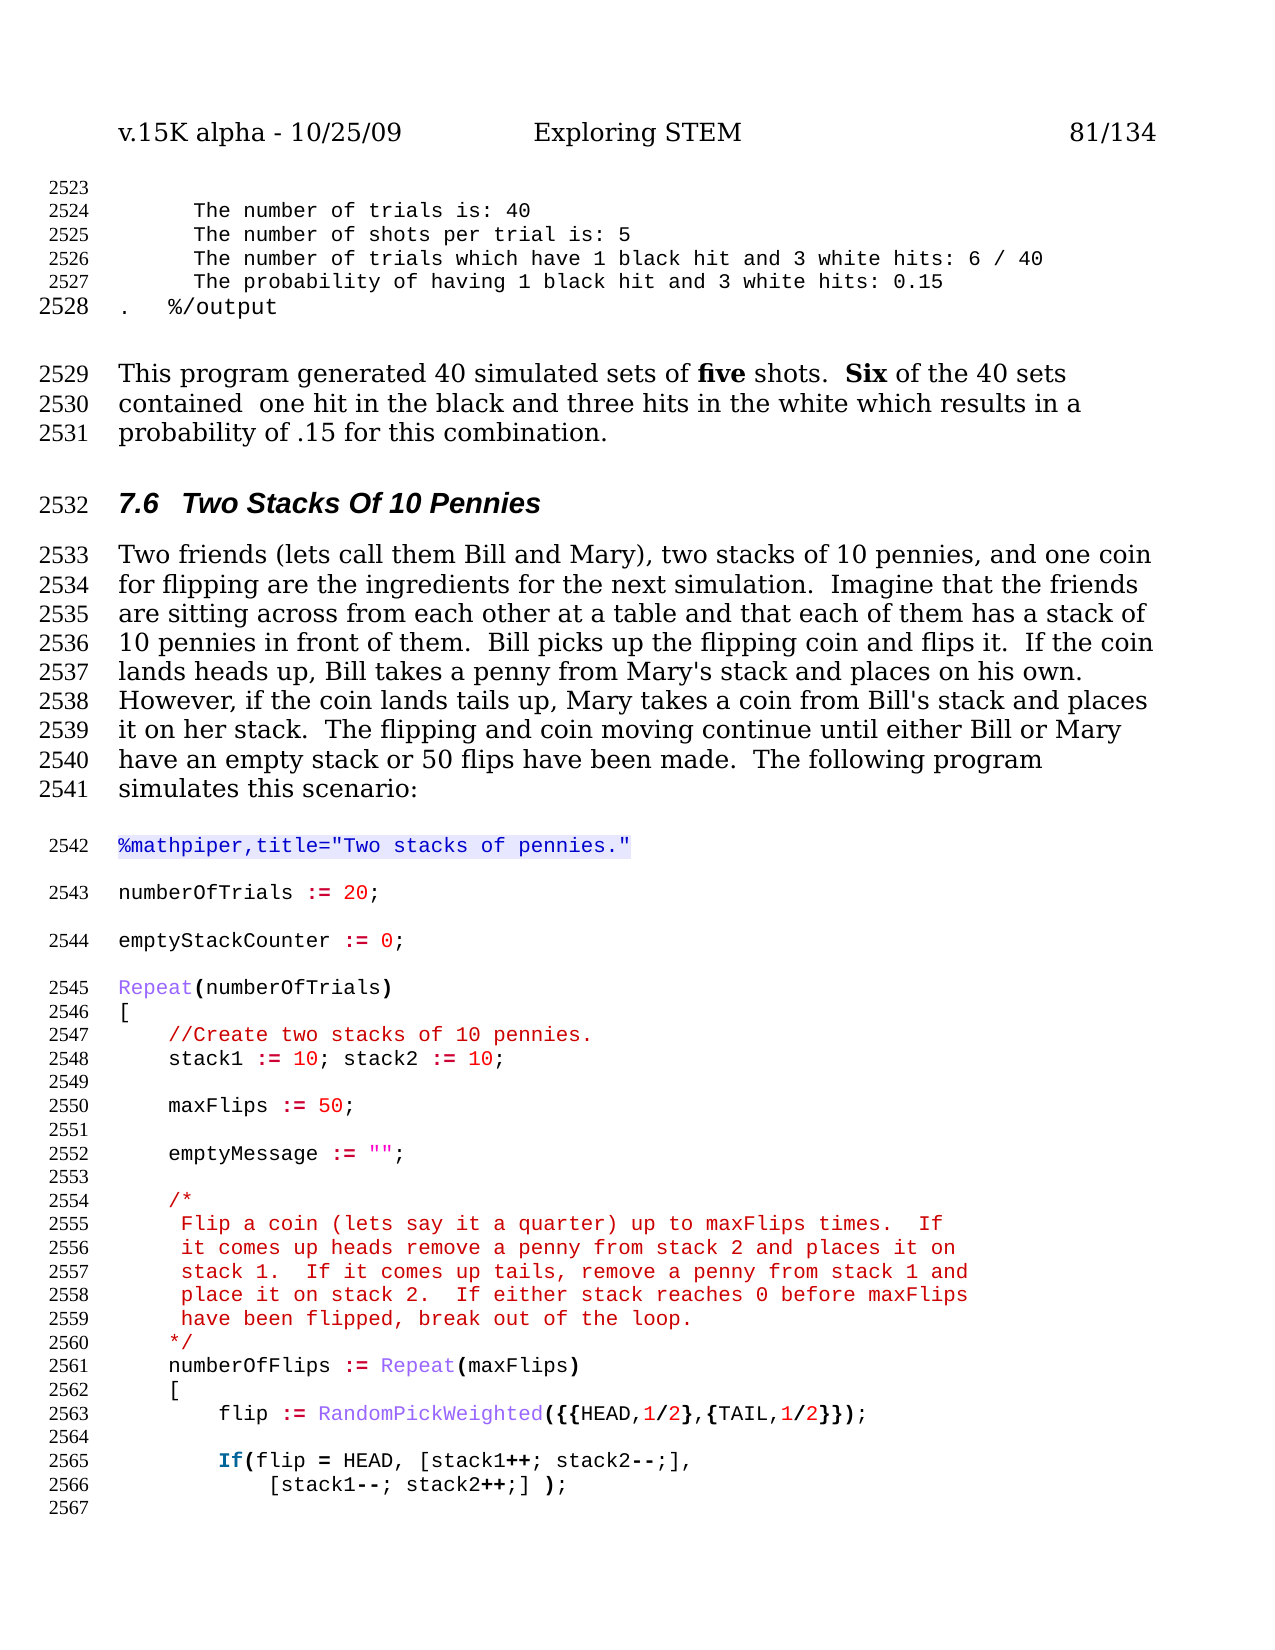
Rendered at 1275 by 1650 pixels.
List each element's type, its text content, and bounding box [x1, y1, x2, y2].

text */ [118, 1332, 1157, 1355]
text it comes up heads remove a penny from stack 2 and places it on [118, 1237, 1157, 1261]
text emptyMessage := ""; [118, 1142, 1157, 1166]
text Repeat(numberOfTrials) [118, 977, 1157, 1001]
text [ [118, 1379, 1157, 1403]
text The probability of having 1 black hit and 3 white hits: 0.15 [118, 271, 1157, 295]
text %mathpiper,title="Two stacks of pennies." [118, 835, 1157, 859]
text numberOfTrials := 20; [118, 882, 1157, 906]
text numberOfFlips := Repeat(maxFlips) [118, 1355, 1157, 1379]
text emptyStackCounter := 0; [118, 930, 1157, 953]
text The number of shots per trial is: 5 [118, 224, 1157, 248]
text Flip a coin (lets say it a quarter) up to maxFlips times. If [118, 1213, 1157, 1237]
text stack 1. If it comes up tails, remove a penny from stack 1 and [118, 1261, 1157, 1284]
subtitle Two Stacks Of 10 Pennies [118, 486, 1157, 520]
text If(flip = HEAD, [stack1++; stack2--;], [118, 1450, 1157, 1473]
text [stack1--; stack2++;] ); [118, 1473, 1157, 1497]
text /* [118, 1190, 1157, 1213]
text stack1 := 10; stack2 := 10; [118, 1048, 1157, 1072]
text //Create two stacks of 10 pennies. [118, 1024, 1157, 1048]
text place it on stack 2. If either stack reaches 0 before maxFlips [118, 1284, 1157, 1308]
text The number of trials is: 40 [118, 200, 1157, 224]
text have been flipped, break out of the loop. [118, 1308, 1157, 1332]
text [ [118, 1001, 1157, 1024]
text Two friends (lets call them Bill and Mary), two stacks of 10 pennies, and one coin for flipping are the ingredients for the next simulation. Imagine that the friends are sitting across from each other at a table and that each of them has a stack of 10 pennies in front of them. Bill picks up the flipping coin and flips it. If the coin lands heads up, Bill takes a penny from Mary's stack and places on his own. However, if the coin lands tails up, Mary takes a coin from Bill's stack and places it on her stack. The flipping and coin moving continue until either Bill or Mary have an empty stack or 50 flips have been made. The following program simulates this scenario: [118, 541, 1157, 803]
text flip := RandomPickWeighted({{HEAD,1/2},{TAIL,1/2}}); [118, 1403, 1157, 1426]
text maxFlips := 50; [118, 1095, 1157, 1119]
text This program generated 40 simulated sets of five shots. Six of the 40 sets contained one hit in the black and three hits in the white which results in a probability of .15 for this combination. [118, 359, 1157, 447]
text . %/output [118, 295, 1157, 321]
text The number of trials which have 1 black hit and 3 white hits: 6 / 40 [118, 248, 1157, 271]
